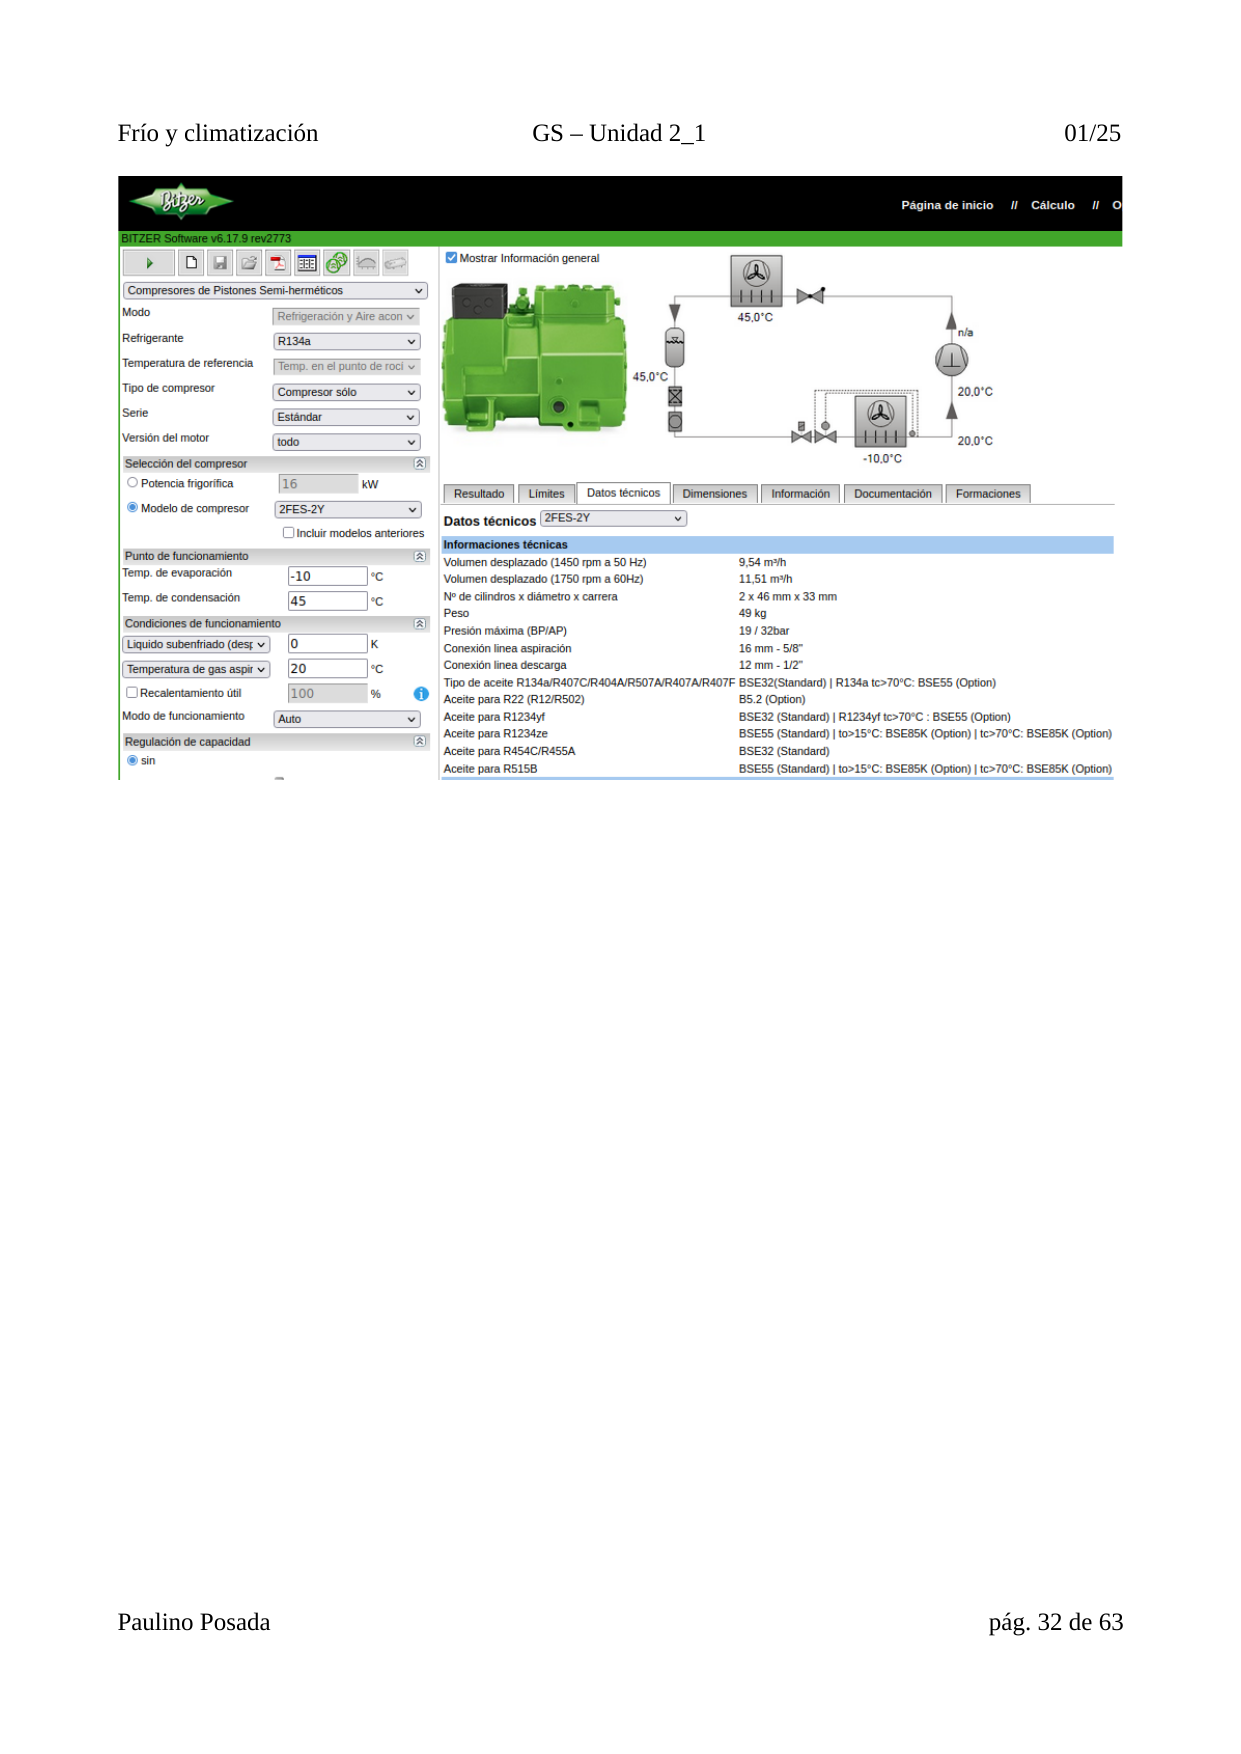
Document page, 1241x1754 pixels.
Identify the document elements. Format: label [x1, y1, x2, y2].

picture [118, 176, 1123, 780]
